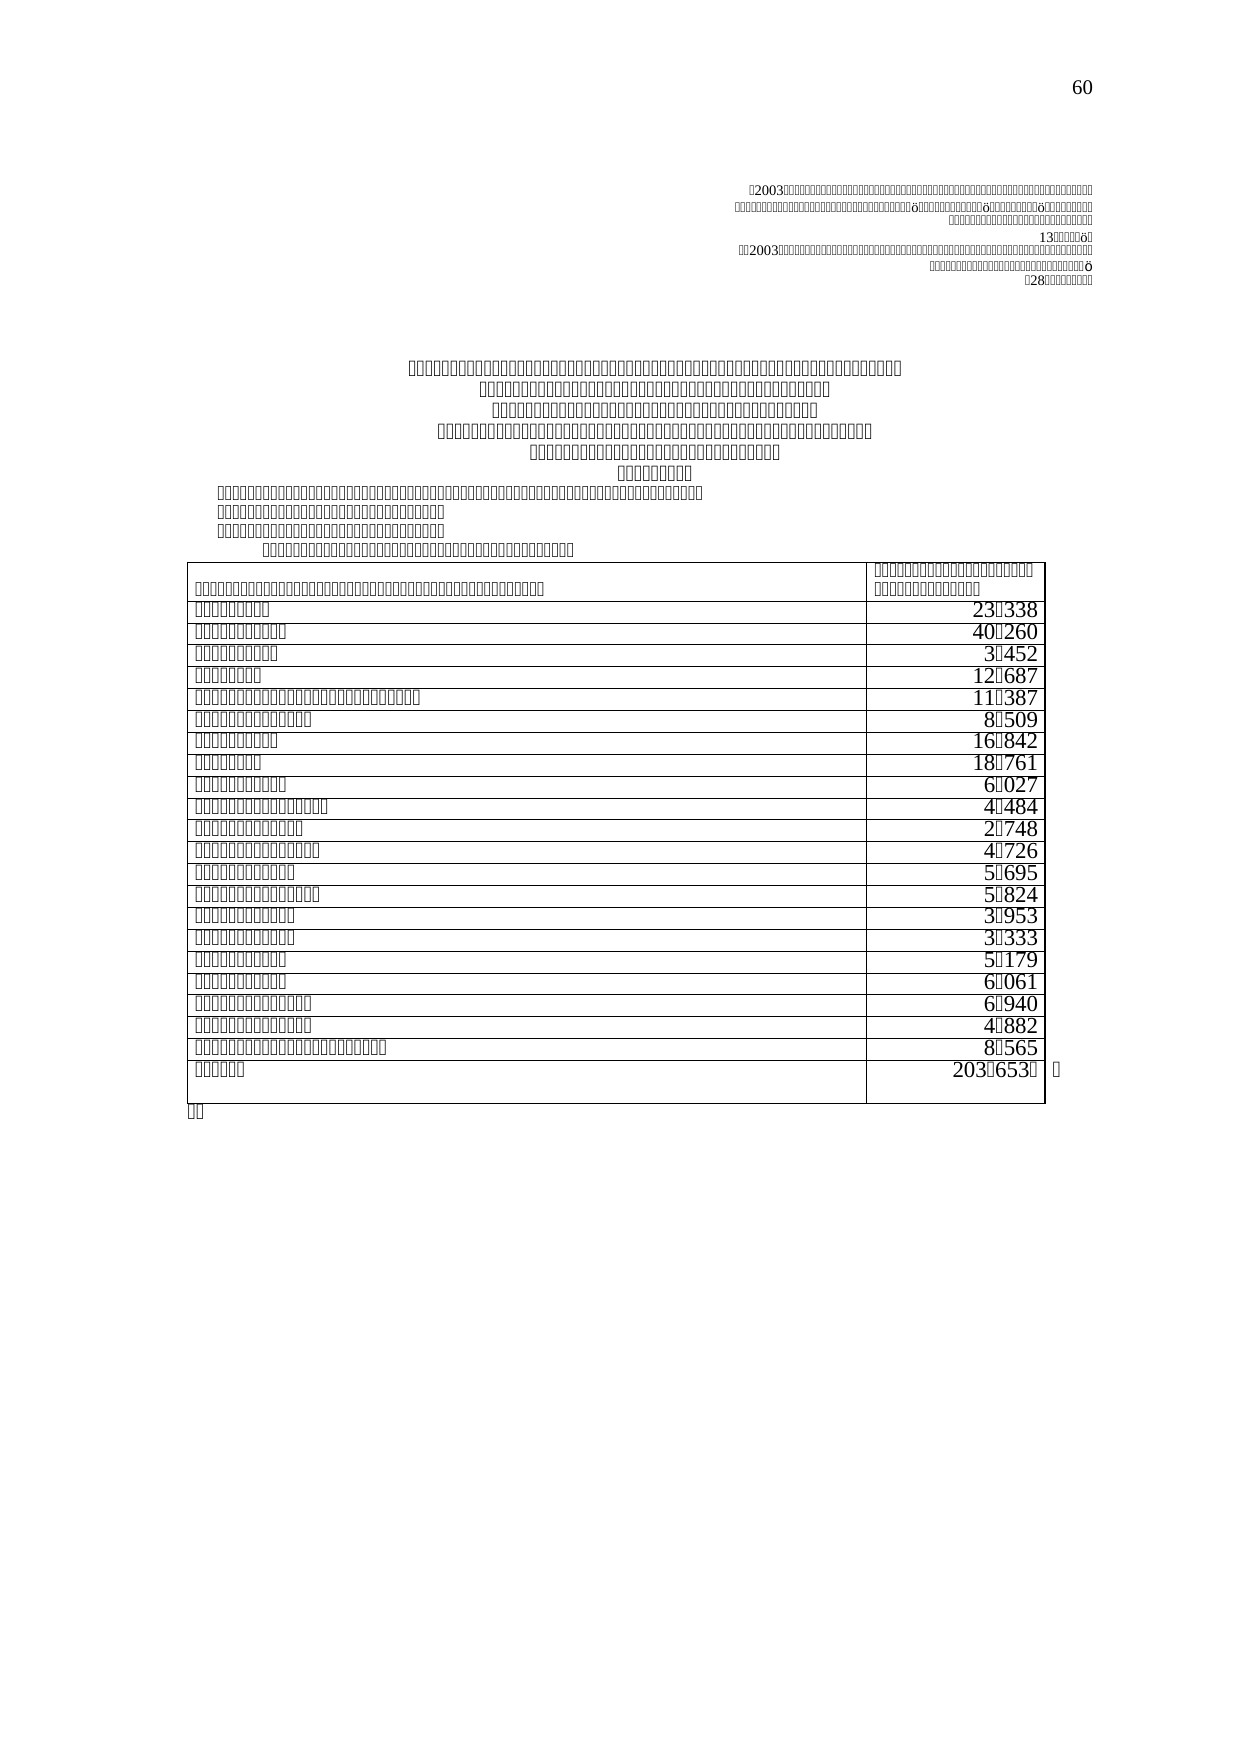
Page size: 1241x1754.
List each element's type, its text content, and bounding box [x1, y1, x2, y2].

text  [187, 216, 1093, 229]
table_cell  [867, 1039, 1044, 1060]
table_cell [1046, 929, 1222, 951]
table_cell  [188, 886, 866, 907]
table_cell  [867, 952, 1044, 972]
table_cell  [188, 645, 866, 666]
text  [187, 444, 1093, 465]
text  [187, 423, 1093, 444]
text  [187, 486, 1093, 505]
table_cell  [867, 864, 1044, 885]
table_cell  [867, 1017, 1044, 1038]
table_cell  [188, 842, 866, 863]
table_cell  [867, 1061, 1044, 1103]
table_cell  [188, 667, 866, 688]
table_cell  [867, 755, 1044, 776]
table_cell  [188, 952, 866, 972]
table_cell [1046, 907, 1222, 929]
table_cell  [867, 602, 1044, 622]
text  [187, 361, 1093, 382]
table_cell  [188, 602, 866, 622]
table_cell  [867, 842, 1044, 863]
table_cell  [188, 711, 866, 732]
text  [187, 382, 1093, 402]
table_cell  [1046, 1060, 1222, 1103]
table_cell  [867, 689, 1044, 710]
text   [187, 524, 1093, 562]
table_cell  [188, 1061, 866, 1103]
table_cell  [867, 908, 1044, 929]
table_cell  [188, 995, 866, 1016]
table_cell  [867, 667, 1044, 688]
table_cell [1046, 951, 1222, 972]
text ööö [187, 199, 1093, 216]
table_cell  [188, 755, 866, 776]
table_cell [1046, 1016, 1222, 1038]
table_header  [188, 563, 866, 601]
table_cell [1046, 841, 1222, 863]
table_cell [1046, 754, 1222, 776]
text  [187, 1104, 1093, 1124]
table_cell  [867, 820, 1044, 841]
text ö [187, 229, 1093, 246]
table_cell  [188, 1017, 866, 1038]
text  [187, 465, 1093, 486]
table_cell [1046, 688, 1222, 710]
table_cell [1046, 776, 1222, 797]
table_cell [1046, 885, 1222, 907]
table_cell [1046, 994, 1222, 1016]
table_cell  [188, 689, 866, 710]
text  [187, 186, 1093, 199]
table_cell  [188, 799, 866, 819]
text  [187, 276, 1093, 289]
table_cell  [867, 930, 1044, 951]
table_cell [1046, 819, 1222, 841]
table_cell  [867, 777, 1044, 797]
text  [187, 402, 1093, 423]
table_header  [867, 563, 1044, 601]
text  [187, 246, 1093, 259]
table_cell  [188, 930, 866, 951]
table_header [1046, 562, 1222, 601]
table_cell  [188, 733, 866, 754]
table_cell  [867, 645, 1044, 666]
table_cell  [188, 864, 866, 885]
table_cell  [867, 624, 1044, 644]
table_cell  [867, 799, 1044, 819]
table_cell  [867, 733, 1044, 754]
table_cell  [188, 974, 866, 994]
table_cell [1046, 732, 1222, 754]
table_cell  [188, 777, 866, 797]
table_cell  [188, 908, 866, 929]
table_cell  [867, 711, 1044, 732]
table_cell  [867, 974, 1044, 994]
table_cell [1046, 666, 1222, 688]
table_cell  [188, 624, 866, 644]
table_cell [1046, 710, 1222, 732]
table_cell [1046, 863, 1222, 885]
text  [187, 505, 1093, 524]
table_cell  [867, 995, 1044, 1016]
table_cell [1046, 798, 1222, 819]
table_cell  [188, 820, 866, 841]
table_cell [1046, 601, 1222, 622]
table_cell  [188, 1039, 866, 1060]
text ö [187, 259, 1093, 276]
table_cell [1046, 1038, 1222, 1060]
table_cell [1046, 973, 1222, 994]
table_cell  [867, 886, 1044, 907]
table_cell [1046, 623, 1222, 644]
table_cell [1046, 644, 1222, 666]
